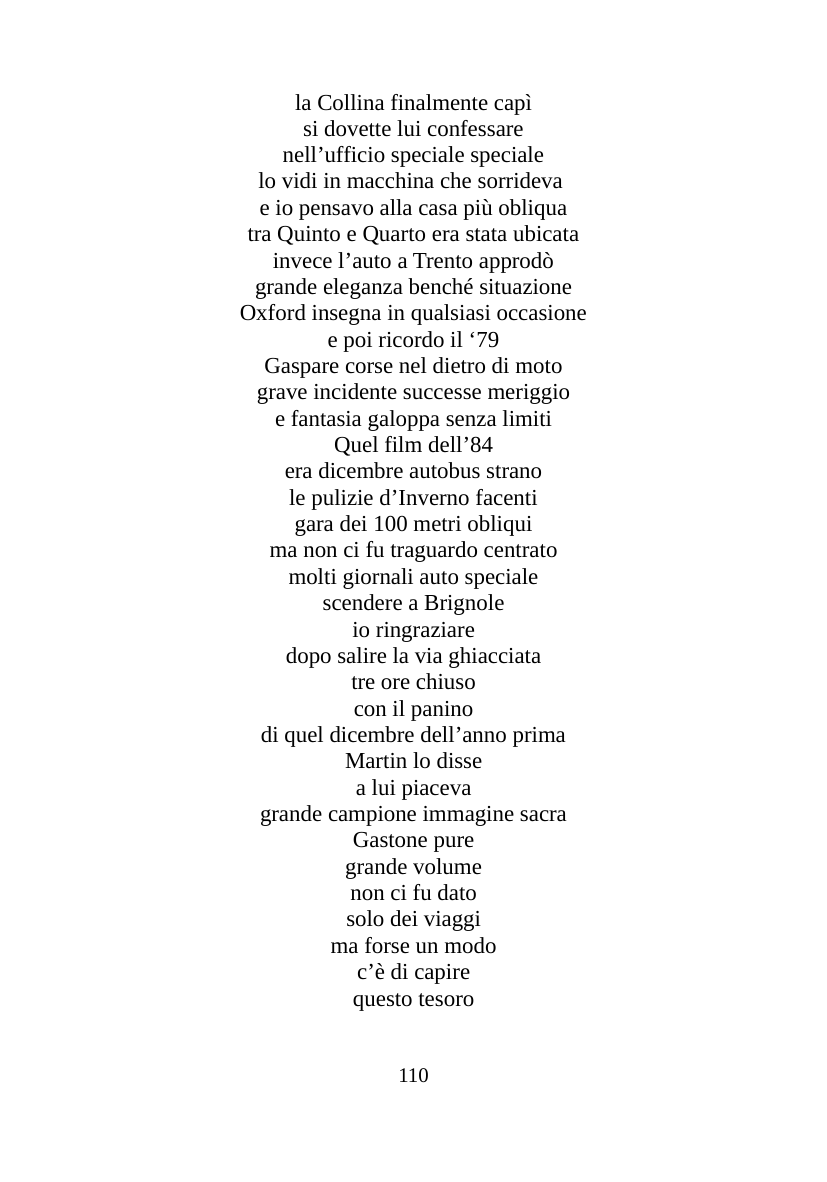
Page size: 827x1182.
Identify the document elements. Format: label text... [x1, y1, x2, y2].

text tra Quinto e Quarto era stata ubicata [88, 220, 738, 247]
text Gaspare corse nel dietro di moto [88, 352, 738, 378]
text e fantasia galoppa senza limiti [88, 405, 738, 431]
text era dicembre autobus strano [88, 457, 738, 484]
text molti giornali auto speciale [88, 563, 738, 589]
text lo vidi in macchina che sorrideva [88, 168, 738, 194]
text Gastone pure [88, 826, 738, 853]
text ma non ci fu traguardo centrato [88, 537, 738, 563]
text scendere a Brignole [88, 589, 738, 616]
text e poi ricordo il ‘79 [88, 326, 738, 352]
text e io pensavo alla casa più obliqua [88, 194, 738, 220]
text nell’ufficio speciale speciale [88, 141, 738, 168]
text grande campione immagine sacra [88, 800, 738, 826]
text invece l’auto a Trento approdò [88, 247, 738, 273]
text di quel dicembre dell’anno prima [88, 721, 738, 747]
text le pulizie d’Inverno facenti [88, 484, 738, 510]
text solo dei viaggi [88, 906, 738, 932]
text questo tesoro [88, 984, 738, 1011]
text ma forse un modo [88, 932, 738, 958]
text gara dei 100 metri obliqui [88, 510, 738, 537]
text non ci fu dato [88, 879, 738, 906]
text Martin lo disse [88, 747, 738, 774]
text si dovette lui confessare [88, 115, 738, 141]
text a lui piaceva [88, 774, 738, 800]
text c’è di capire [88, 958, 738, 984]
text grande eleganza benché situazione [88, 273, 738, 299]
text tre ore chiuso [88, 668, 738, 695]
text con il panino [88, 695, 738, 721]
text io ringraziare [88, 616, 738, 642]
text grave incidente successe meriggio [88, 378, 738, 405]
text Quel film dell’84 [88, 431, 738, 457]
text dopo salire la via ghiacciata [88, 642, 738, 668]
text la Collina finalmente capì [88, 88, 738, 115]
text grande volume [88, 853, 738, 879]
text Oxford insegna in qualsiasi occasione [88, 299, 738, 326]
